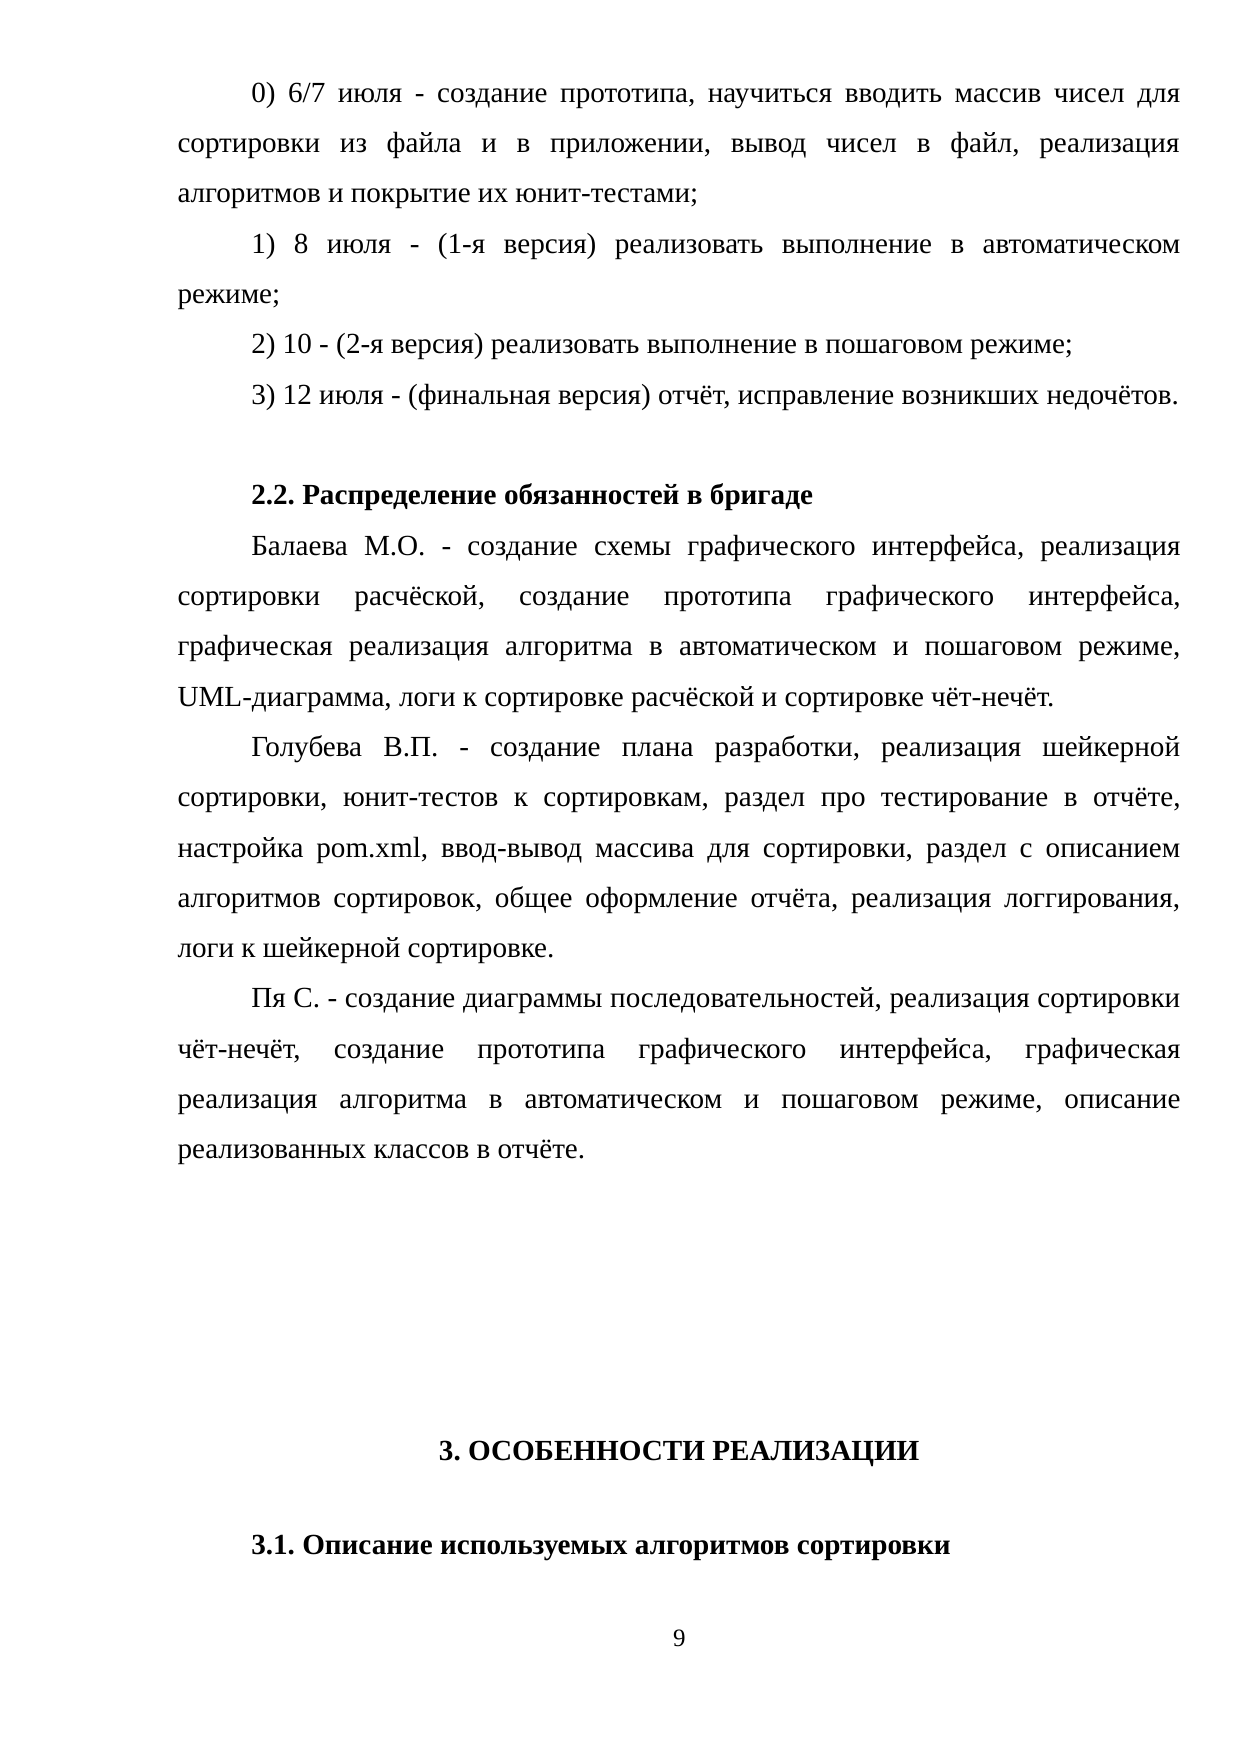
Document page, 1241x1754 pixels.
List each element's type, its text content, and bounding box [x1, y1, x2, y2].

text 2.2. Распределение обязанностей в бригаде [177, 477, 1181, 511]
text Голубева В.П. - создание плана разработки, реализация шейкерной сортировки, юнит-тестов к сортировкам, раздел про тестирование в отчёте, настройка pom.xml, ввод-вывод массива для сортировки, раздел с описанием алгоритмов сортировок, общее оформление отчёта, реализация логгирования, логи к шейкерной сортировке. [177, 729, 1181, 964]
text 1) 8 июля - (1-я версия) реализовать выполнение в автоматическом режиме; [177, 226, 1181, 310]
text Балаева М.О. - создание схемы графического интерфейса, реализация сортировки расчёской, создание прототипа графического интерфейса, графическая реализация алгоритма в автоматическом и пошаговом режиме, UML-диаграмма, логи к сортировке расчёской и сортировке чёт-нечёт. [177, 528, 1181, 712]
text 3.1. Описание используемых алгоритмов сортировки [177, 1527, 1181, 1560]
text 3. Особенности реализации [177, 1433, 1181, 1467]
text Пя С. - создание диаграммы последовательностей, реализация сортировки чёт-нечёт, создание прототипа графического интерфейса, графическая реализация алгоритма в автоматическом и пошаговом режиме, описание реализованных классов в отчёте. [177, 981, 1181, 1165]
text 3) 12 июля - (финальная версия) отчёт, исправление возникших недочётов. [177, 377, 1181, 410]
text 0) 6/7 июля - создание прототипа, научиться вводить массив чисел для сортировки из файла и в приложении, вывод чисел в файл, реализация алгоритмов и покрытие их юнит-тестами; [177, 75, 1181, 209]
text 2) 10 - (2-я версия) реализовать выполнение в пошаговом режиме; [177, 327, 1181, 360]
